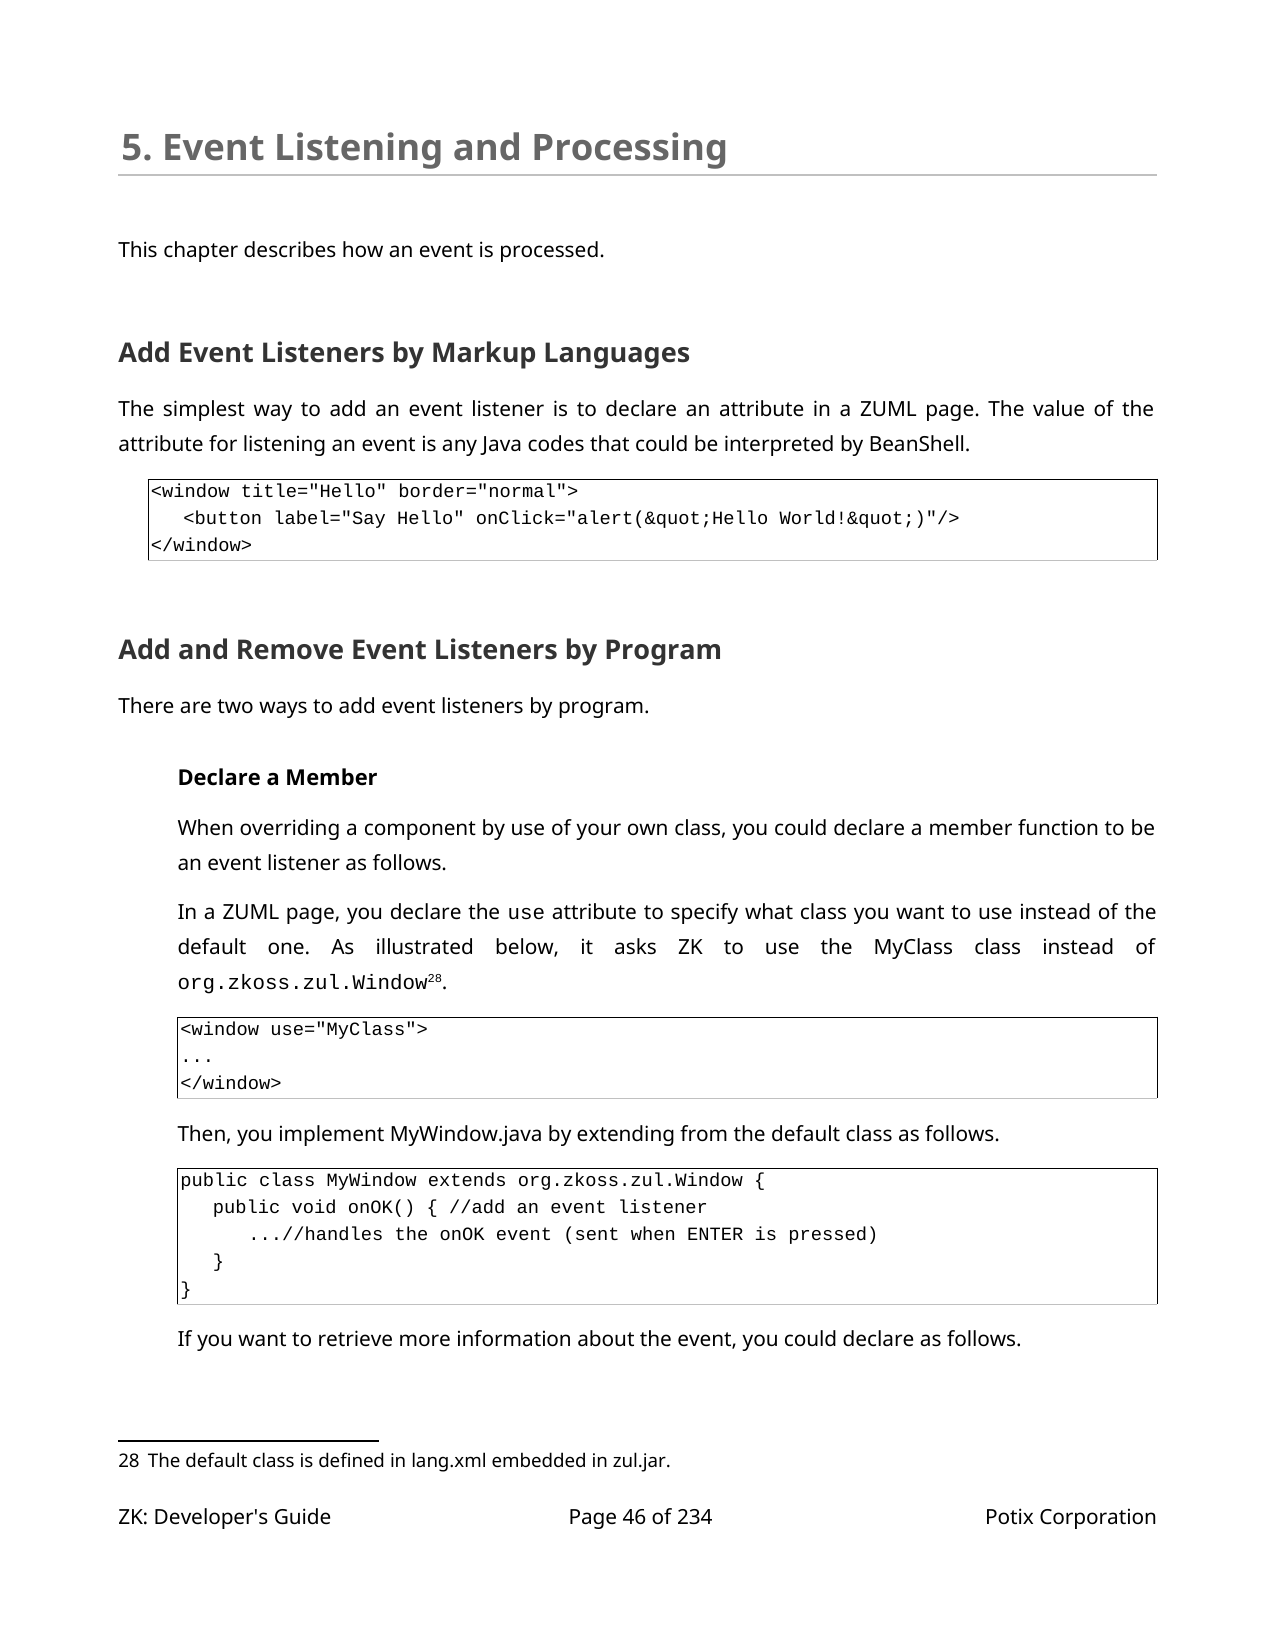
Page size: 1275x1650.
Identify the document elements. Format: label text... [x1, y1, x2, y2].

subtitle 5. Event Listening and Processing [118, 118, 1157, 174]
subtitle Add and Remove Event Listeners by Program [118, 631, 1157, 668]
text There are two ways to add event listeners by program. [118, 691, 1157, 719]
text <window use="MyClass"> [178, 1018, 1157, 1041]
text ...//handles the onOK event (sent when ENTER is pressed) [178, 1222, 1157, 1246]
text <button label="Say Hello" onClick="alert(&quot;Hello World!&quot;)"/> [149, 506, 1157, 530]
text } [178, 1277, 1157, 1304]
text public void onOK() { //add an event listener [178, 1195, 1157, 1219]
text The default class is defined in lang.xml embedded in zul.jar. [118, 1447, 1157, 1473]
text The simplest way to add an event listener is to declare an attribute in a ZUML page. The value of the attribute for listening an event is any Java codes that could be interpreted by BeanShell. [118, 394, 1157, 458]
text public class MyWindow extends org.zkoss.zul.Window { [178, 1169, 1157, 1192]
subtitle Add Event Listeners by Markup Languages [118, 334, 1157, 371]
text If you want to retrieve more information about the event, you could declare as follows. [177, 1324, 1157, 1353]
text In a ZUML page, you declare the use attribute to specify what class you want to use instead of the default one. As illustrated below, it asks ZK to use the MyClass class instead of org.zkoss.zul.Window. [177, 897, 1157, 996]
text Then, you implement MyWindow.java by extending from the default class as follows. [177, 1119, 1157, 1147]
subtitle Declare a Member [177, 762, 1157, 792]
text <window title="Hello" border="normal"> [149, 480, 1157, 503]
text </window> [149, 533, 1157, 560]
text } [178, 1249, 1157, 1274]
text </window> [178, 1071, 1157, 1098]
text ... [178, 1044, 1157, 1068]
text When overriding a component by use of your own class, you could declare a member function to be an event listener as follows. [177, 813, 1157, 876]
text This chapter describes how an event is processed. [118, 235, 1157, 263]
